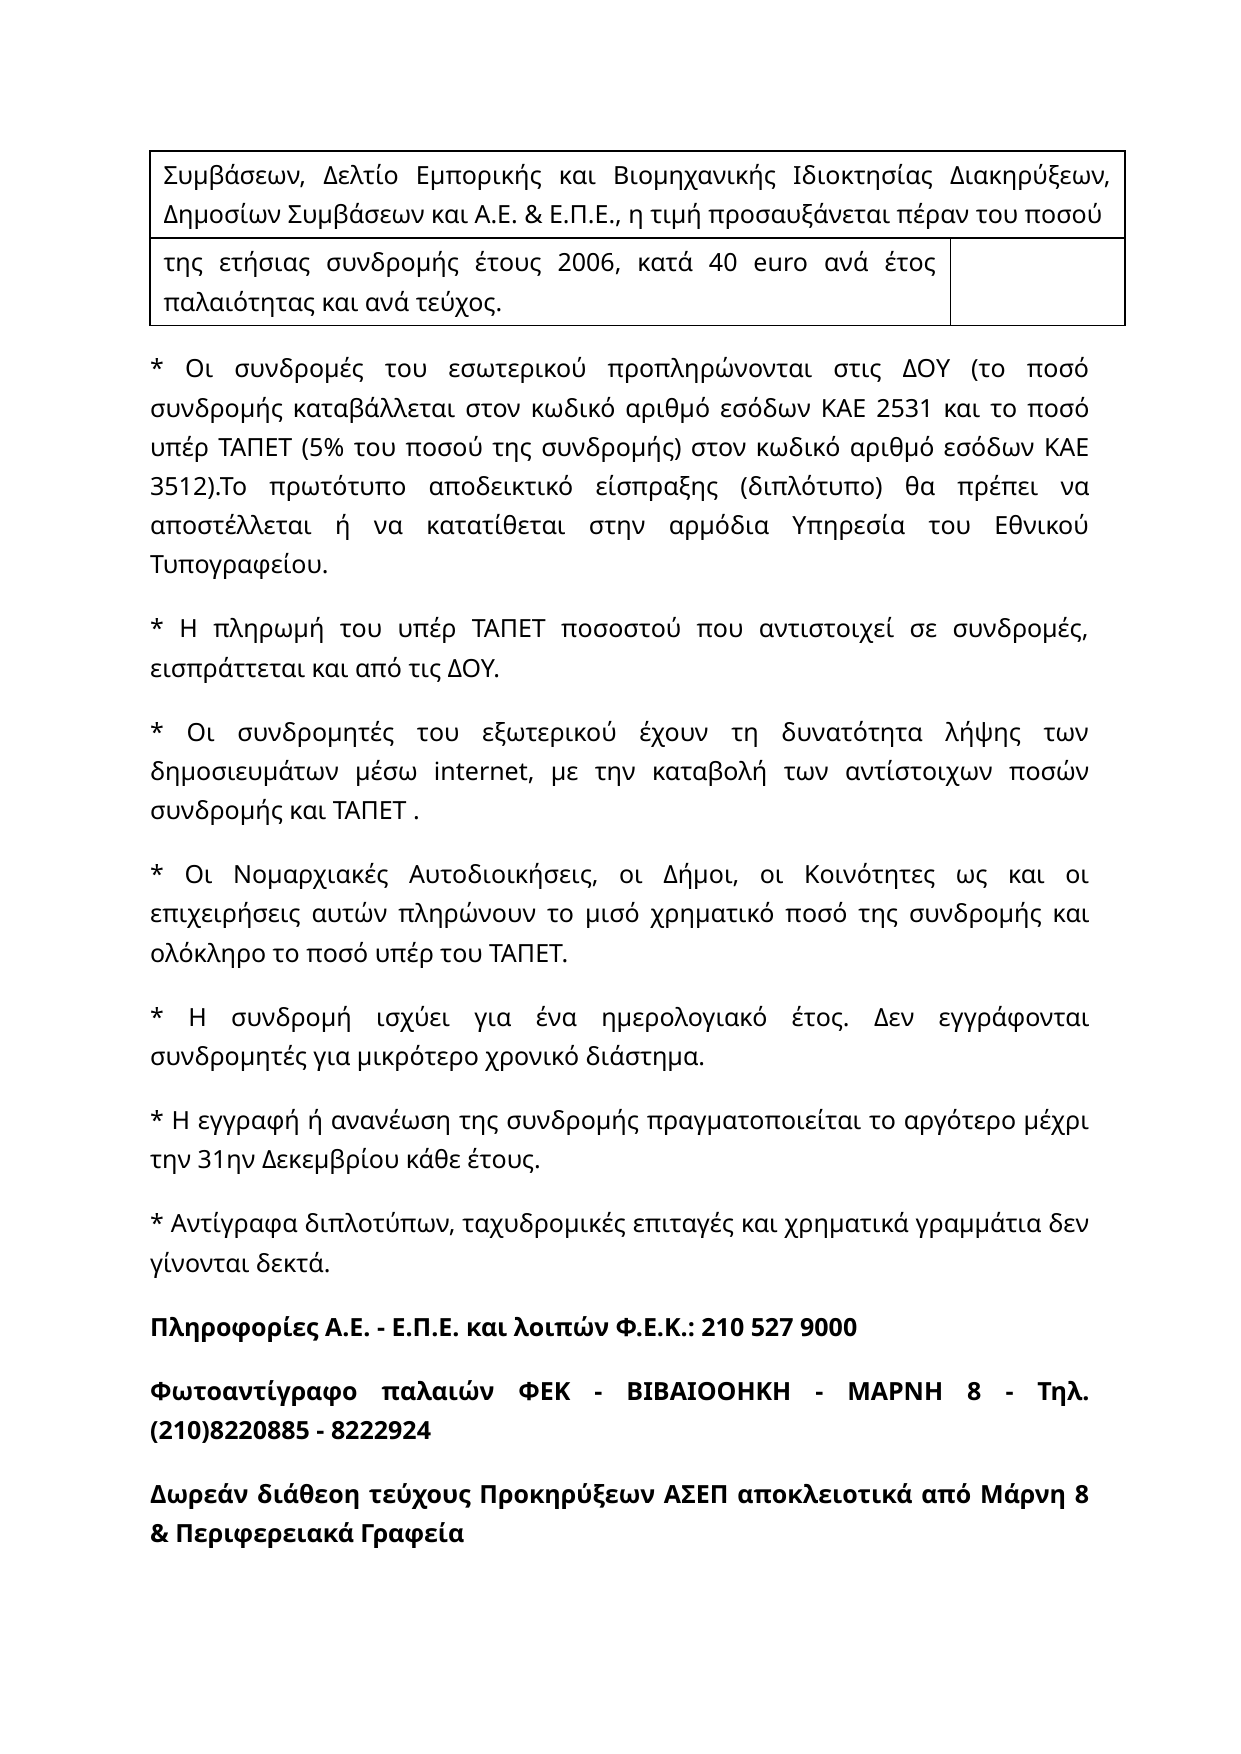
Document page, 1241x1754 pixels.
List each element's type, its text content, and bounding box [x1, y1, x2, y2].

text Πληροφορίες Α.Ε. - Ε.Π.Ε. και λοιπών Φ.Ε.Κ.: 210 527 9000 [150, 1309, 1090, 1343]
text Δωρεάν διάθεοη τεύχους Προκηρύξεων ΑΣΕΠ αποκλειοτικά από Μάρνη 8 & Περιφερειακά Γραφεία [150, 1477, 1090, 1550]
text * Οι συνδρομητές του εξωτερικού έχουν τη δυνατότητα λήψης των δημοσιευμάτων μέσω internet, με την καταβολή των αντίστοιχων ποσών συνδρομής και ΤΑΠΕΤ . [150, 714, 1090, 827]
table_cell της ετήσιας συνδρομής έτους 2006, κατά 40 euro ανά έτος παλαιότητας και ανά τεύχος. [151, 239, 950, 324]
text * Η συνδρομή ισχύει για ένα ημερολογιακό έτος. Δεν εγγράφονται συνδρομητές για μικρότερο χρονικό διάστημα. [150, 999, 1090, 1073]
table_cell Συμβάσεων, Δελτίο Εμπορικής και Βιομηχανικής Ιδιοκτησίας Διακηρύξεων, Δημοσίων Συμβάσεων και Α.Ε. & Ε.Π.Ε., η τιμή προσαυξάνεται πέραν του ποσού [151, 152, 1124, 237]
text * Η εγγραφή ή ανανέωση της συνδρομής πραγματοποιείται το αργότερο μέχρι την 31ην Δεκεμβρίου κάθε έτους. [150, 1103, 1090, 1176]
text * Η πληρωμή του υπέρ ΤΑΠΕΤ ποσοστού που αντιστοιχεί σε συνδρομές, εισπράττεται και από τις ΔΟΥ. [150, 611, 1090, 684]
table_cell [951, 239, 1124, 324]
text * Αντίγραφα διπλοτύπων, ταχυδρομικές επιταγές και χρηματικά γραμμάτια δεν γίνονται δεκτά. [150, 1206, 1090, 1279]
text Φωτοαντίγραφο παλαιών ΦΕΚ - ΒΙΒΑΙΟΟΗΚΗ - ΜΑΡΝΗ 8 - Τηλ. (210)8220885 - 8222924 [150, 1374, 1090, 1447]
text * Οι συνδρομές του εσωτερικού προπληρώνονται στις ΔΟΥ (το ποσό συνδρομής καταβάλλεται στον κωδικό αριθμό εσόδων ΚΑΕ 2531 και το ποσό υπέρ ΤΑΠΕΤ (5% του ποσού της συνδρομής) στον κωδικό αριθμό εσόδων ΚΑΕ 3512).Το πρωτότυπο αποδεικτικό είσπραξης (διπλότυπο) θα πρέπει να αποστέλλεται ή να κατατίθεται στην αρμόδια Υπηρεσία του Εθνικού Τυπογραφείου. [150, 351, 1090, 581]
text * Οι Νομαρχιακές Αυτοδιοικήσεις, οι Δήμοι, οι Κοινότητες ως και οι επιχειρήσεις αυτών πληρώνουν το μισό χρηματικό ποσό της συνδρομής και ολόκληρο το ποσό υπέρ του ΤΑΠΕΤ. [150, 857, 1090, 969]
